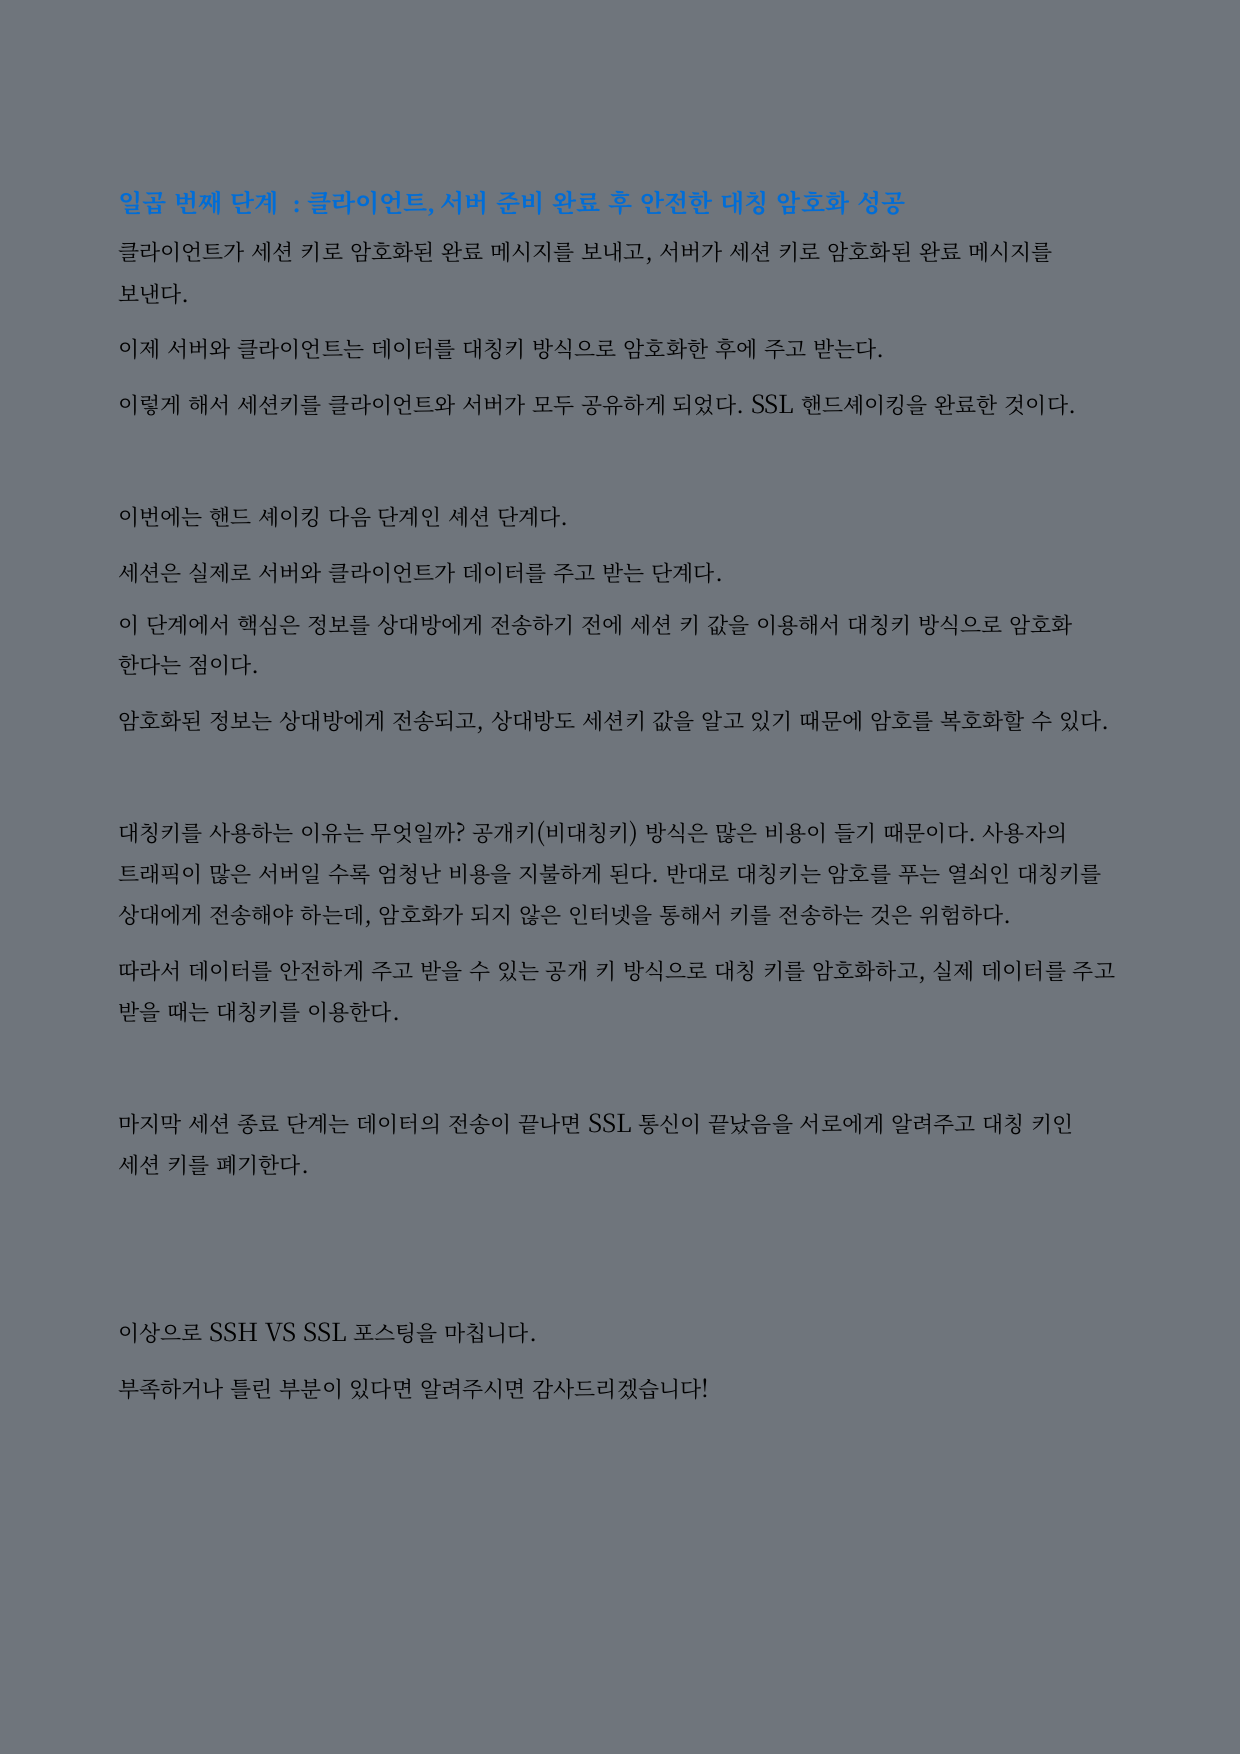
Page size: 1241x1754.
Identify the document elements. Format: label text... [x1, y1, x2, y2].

text 세션은 실제로 서버와 클라이언트가 데이터를 주고 받는 단계다. [118, 552, 1122, 588]
subtitle 일곱 번째 단계 : 클라이언트, 서버 준비 완료 후 안전한 대칭 암호화 성공 [118, 183, 1122, 219]
text 이 단계에서 핵심은 정보를 상대방에게 전송하기 전에 세션 키 값을 이용해서 대칭키 방식으로 암호화 한다는 점이다. [118, 608, 1122, 681]
text 이번에는 핸드 셰이킹 다음 단계인 셰션 단계다. [118, 497, 1122, 532]
text 클라이언트가 세션 키로 암호화된 완료 메시지를 보내고, 서버가 세션 키로 암호화된 완료 메시지를 보낸다. [118, 232, 1122, 309]
text 암호화된 정보는 상대방에게 전송되고, 상대방도 세션키 값을 알고 있기 때문에 암호를 복호화할 수 있다. [118, 701, 1122, 737]
text 부족하거나 틀린 부분이 있다면 알려주시면 감사드리겠습니다! [118, 1368, 1122, 1404]
text 대칭키를 사용하는 이유는 무엇일까? 공개키(비대칭키) 방식은 많은 비용이 들기 때문이다. 사용자의 트래픽이 많은 서버일 수록 엄청난 비용을 지불하게 된다. 반대로 대칭키는 암호를 푸는 열쇠인 대칭키를 상대에게 전송해야 하는데, 암호화가 되지 않은 인터넷을 통해서 키를 전송하는 것은 위험하다. [118, 812, 1122, 931]
text 이상으로 SSH VS SSL 포스팅을 마칩니다. [118, 1312, 1122, 1348]
text 따라서 데이터를 안전하게 주고 받을 수 있는 공개 키 방식으로 대칭 키를 암호화하고, 실제 데이터를 주고 받을 때는 대칭키를 이용한다. [118, 951, 1122, 1028]
text 이제 서버와 클라이언트는 데이터를 대칭키 방식으로 암호화한 후에 주고 받는다. [118, 329, 1122, 365]
text 이렇게 해서 세션키를 클라이언트와 서버가 모두 공유하게 되었다. SSL 핸드셰이킹을 완료한 것이다. [118, 385, 1122, 421]
text 마지막 세션 종료 단계는 데이터의 전송이 끝나면 SSL 통신이 끝났음을 서로에게 알려주고 대칭 키인 세션 키를 폐기한다. [118, 1104, 1122, 1181]
